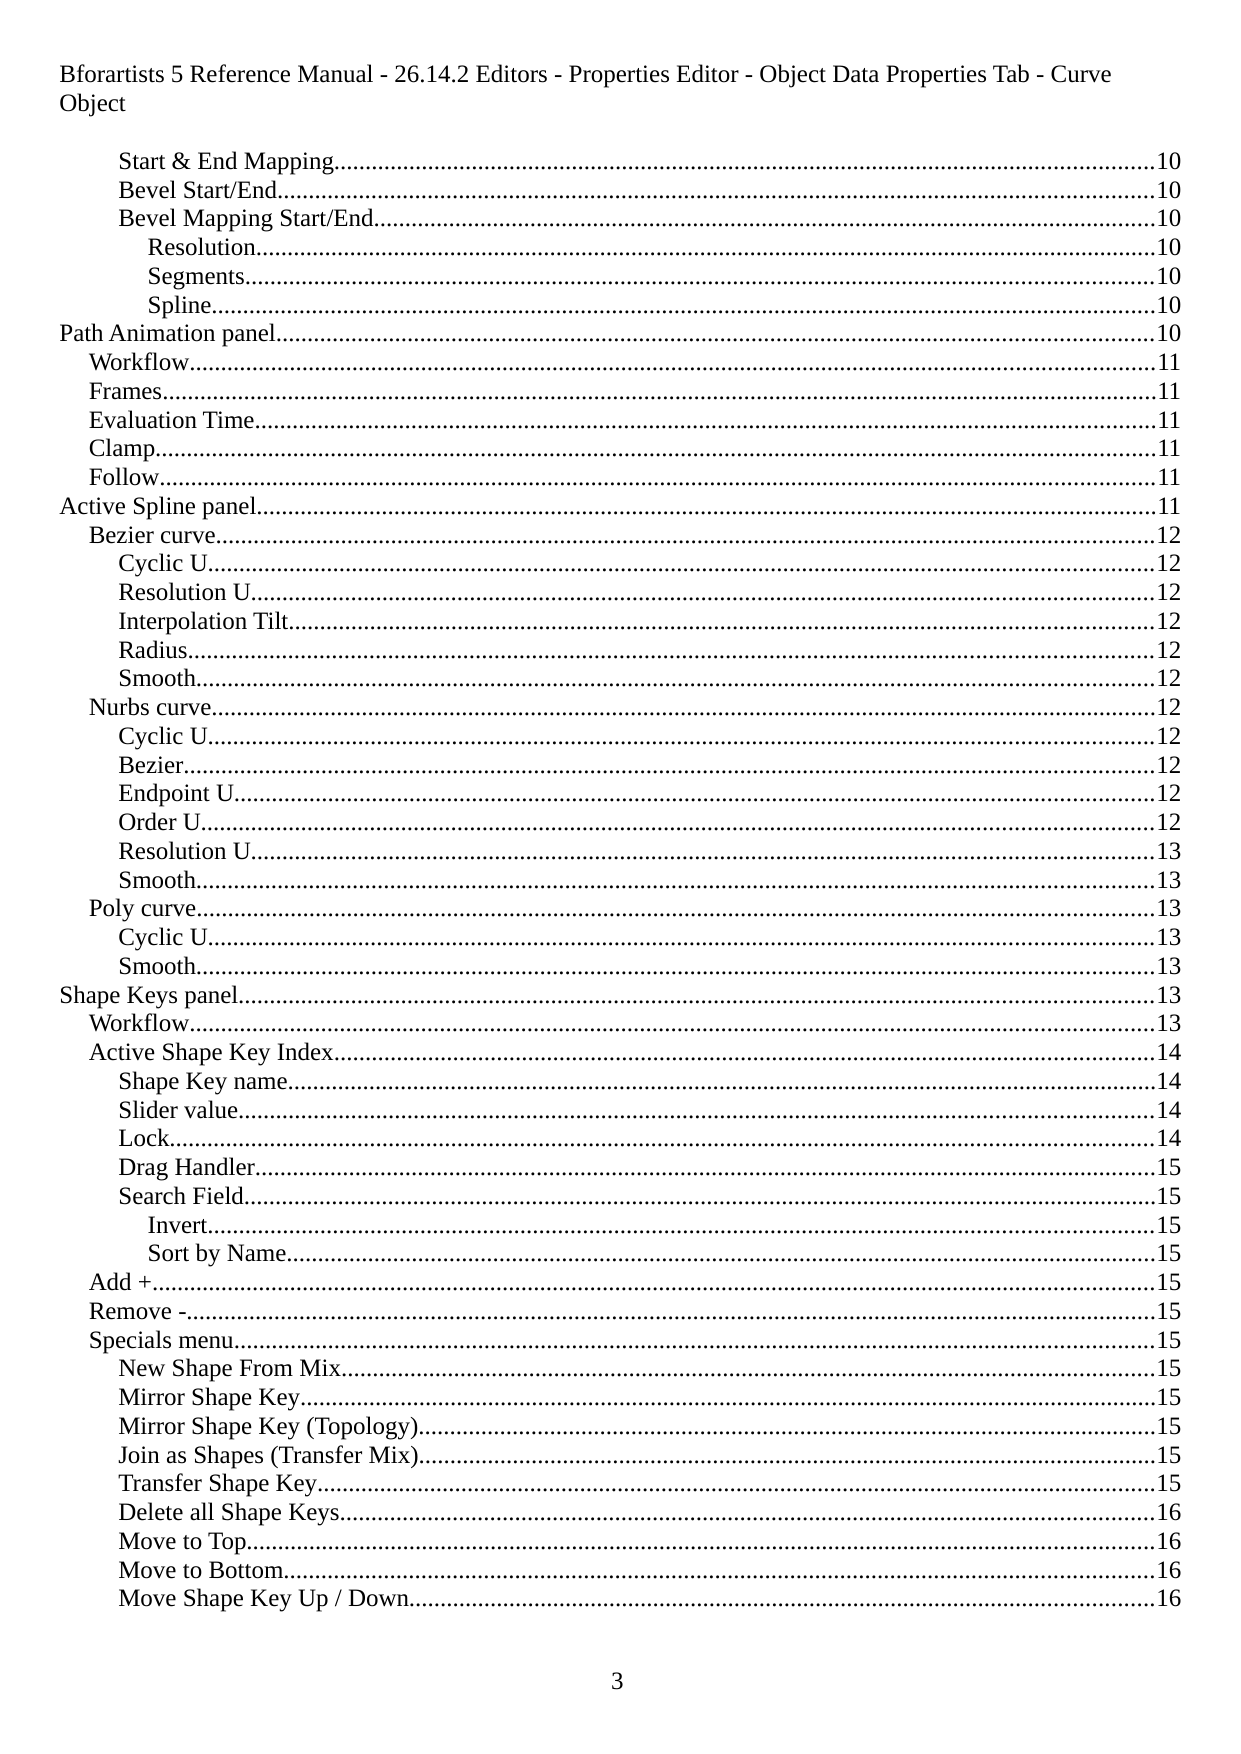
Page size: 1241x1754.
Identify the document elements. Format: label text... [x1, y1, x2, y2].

text Move Shape Key Up / Down 16 [118, 1583, 1181, 1612]
text Remove - 15 [88, 1296, 1181, 1325]
text Path Animation panel 10 [59, 318, 1181, 347]
text Move to Top 16 [118, 1526, 1181, 1555]
text Smooth 13 [118, 951, 1181, 980]
text Frames 11 [88, 376, 1181, 405]
text Clamp 11 [88, 433, 1181, 462]
text Follow 11 [88, 462, 1181, 491]
text Search Field 15 [118, 1181, 1181, 1210]
text Bezier curve 12 [88, 520, 1181, 548]
text Bevel Start/End 10 [118, 175, 1181, 203]
text Bezier 12 [118, 750, 1181, 778]
text Cyclic U 13 [118, 922, 1181, 951]
text Shape Keys panel 13 [59, 980, 1181, 1008]
text Cyclic U 12 [118, 721, 1181, 750]
text Resolution U 13 [118, 836, 1181, 865]
text Slider value 14 [118, 1095, 1181, 1123]
text Move to Bottom 16 [118, 1555, 1181, 1583]
text New Shape From Mix 15 [118, 1353, 1181, 1382]
text Resolution U 12 [118, 577, 1181, 606]
text Active Shape Key Index 14 [88, 1037, 1181, 1066]
text Join as Shapes (Transfer Mix) 15 [118, 1440, 1181, 1468]
text Cyclic U 12 [118, 548, 1181, 577]
text Resolution 10 [147, 232, 1181, 261]
text Interpolation Tilt 12 [118, 606, 1181, 635]
text Endpoint U 12 [118, 778, 1181, 807]
text Smooth 13 [118, 865, 1181, 893]
text Spline 10 [147, 290, 1181, 318]
text Invert 15 [147, 1210, 1181, 1238]
text Transfer Shape Key 15 [118, 1468, 1181, 1497]
text Workflow 11 [88, 347, 1181, 376]
text Sort by Name 15 [147, 1238, 1181, 1267]
text Order U 12 [118, 807, 1181, 836]
text Mirror Shape Key (Topology) 15 [118, 1411, 1181, 1440]
text Delete all Shape Keys 16 [118, 1497, 1181, 1526]
text Smooth 12 [118, 663, 1181, 692]
text Active Spline panel 11 [59, 491, 1181, 520]
text Segments 10 [147, 261, 1181, 290]
text Shape Key name 14 [118, 1066, 1181, 1095]
text Start & End Mapping 10 [118, 146, 1181, 175]
text Mirror Shape Key 15 [118, 1382, 1181, 1411]
text Add + 15 [88, 1267, 1181, 1296]
text Poly curve 13 [88, 893, 1181, 922]
text Nurbs curve 12 [88, 692, 1181, 721]
text Workflow 13 [88, 1008, 1181, 1037]
text Lock 14 [118, 1123, 1181, 1152]
text Evaluation Time 11 [88, 405, 1181, 433]
text Specials menu 15 [88, 1325, 1181, 1353]
text Drag Handler 15 [118, 1152, 1181, 1181]
text Radius 12 [118, 635, 1181, 663]
text Bevel Mapping Start/End 10 [118, 203, 1181, 232]
